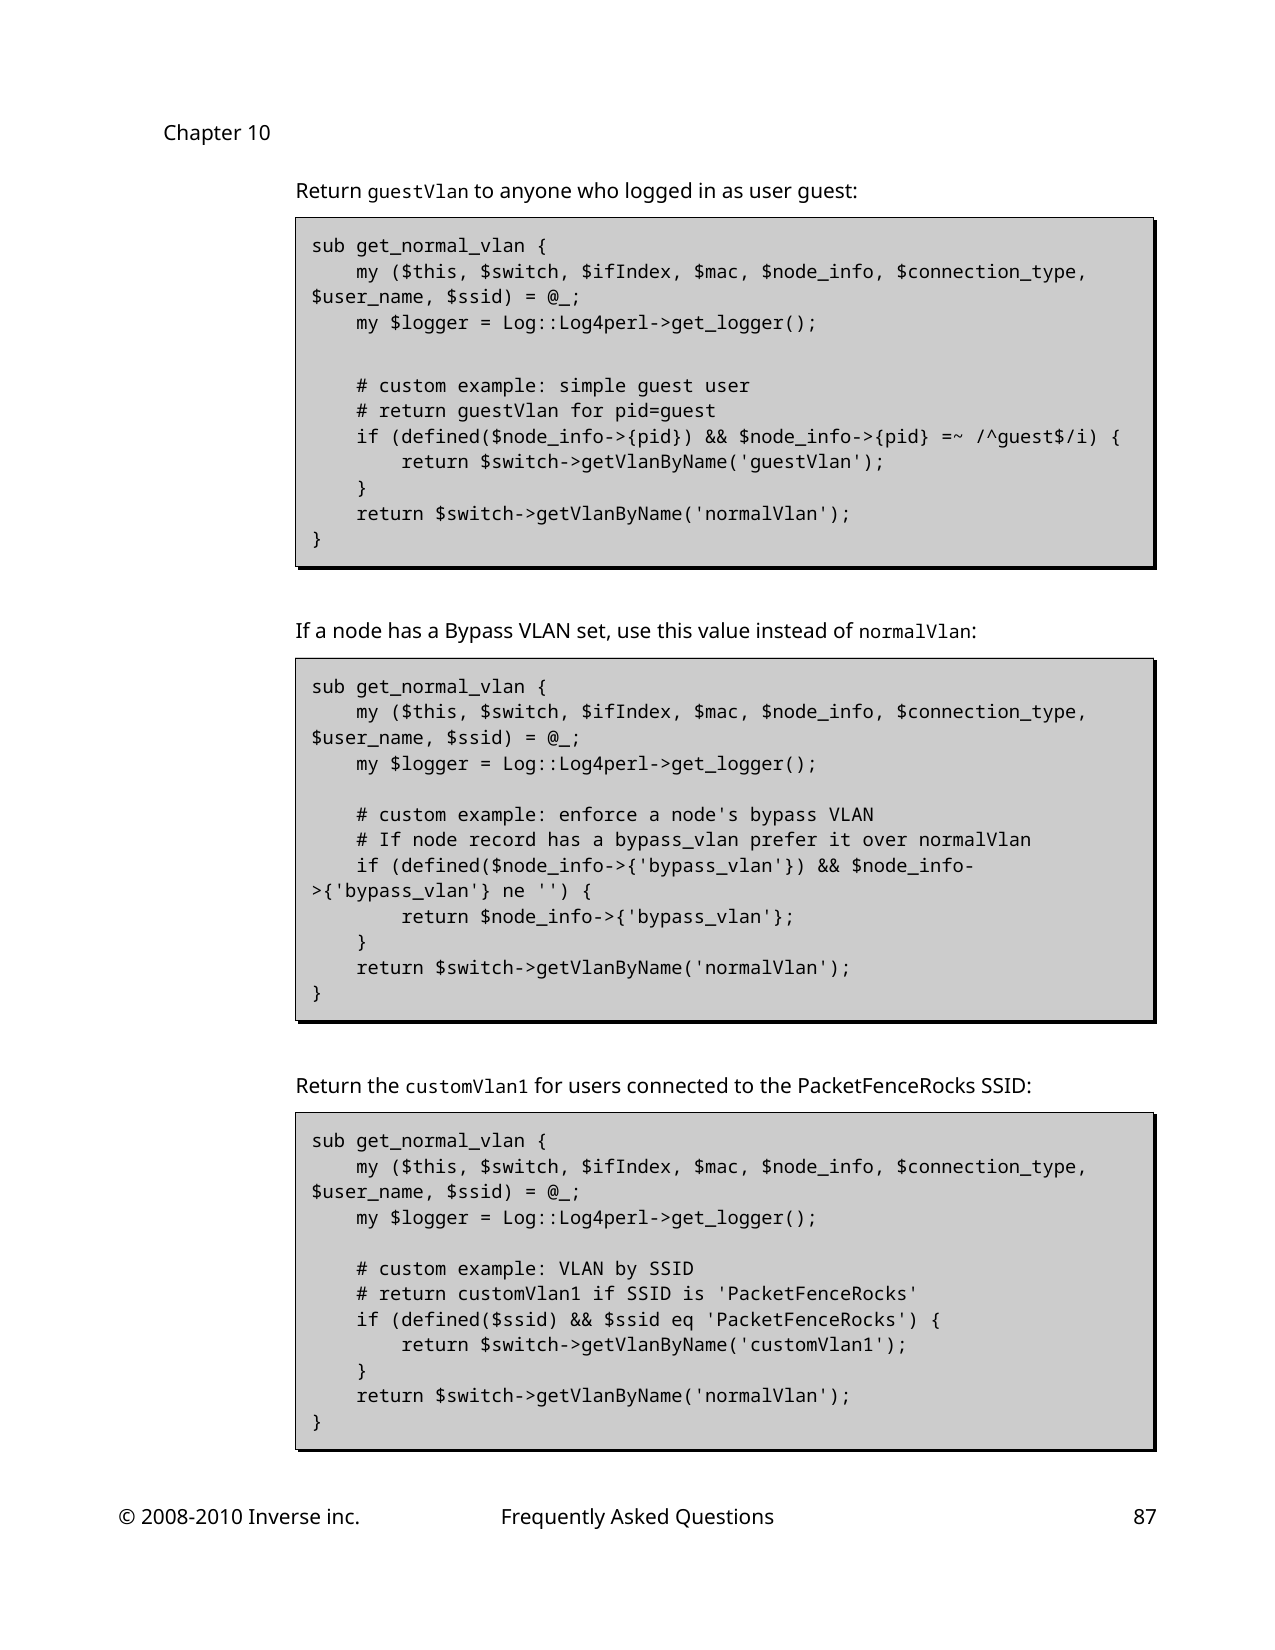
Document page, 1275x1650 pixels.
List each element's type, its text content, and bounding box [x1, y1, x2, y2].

text Return guestVlan to anyone who logged in as user guest: [295, 176, 1157, 204]
text sub get_normal_vlan { my ($this, $switch, $ifIndex, $mac, $node_info, $connection_type, $user_name, $ssid) = @_; my $logger = Log::Log4perl->get_logger(); [296, 218, 1153, 325]
text Return the customVlan1 for users connected to the PacketFenceRocks SSID: [295, 1071, 1157, 1099]
text sub get_normal_vlan { my ($this, $switch, $ifIndex, $mac, $node_info, $connection_type, $user_name, $ssid) = @_; my $logger = Log::Log4perl->get_logger(); # custom example: enforce a node's bypass VLAN # If node record has a bypass_vlan prefer it over normalVlan if (defined($node_info->{'bypass_vlan'}) && $node_info->{'bypass_vlan'} ne '') { return $node_info->{'bypass_vlan'}; } return $switch->getVlanByName('normalVlan'); } [296, 659, 1153, 1020]
text sub get_normal_vlan { my ($this, $switch, $ifIndex, $mac, $node_info, $connection_type, $user_name, $ssid) = @_; my $logger = Log::Log4perl->get_logger(); # custom example: VLAN by SSID # return customVlan1 if SSID is 'PacketFenceRocks' if (defined($ssid) && $ssid eq 'PacketFenceRocks') { return $switch->getVlanByName('customVlan1'); } return $switch->getVlanByName('normalVlan'); } [296, 1113, 1153, 1449]
text If a node has a Bypass VLAN set, use this value instead of normalVlan: [295, 617, 1157, 645]
text # custom example: simple guest user # return guestVlan for pid=guest if (defined($node_info->{pid}) && $node_info->{pid} =~ /^guest$/i) { return $switch->getVlanByName('guestVlan'); } return $switch->getVlanByName('normalVlan'); } [296, 356, 1153, 566]
